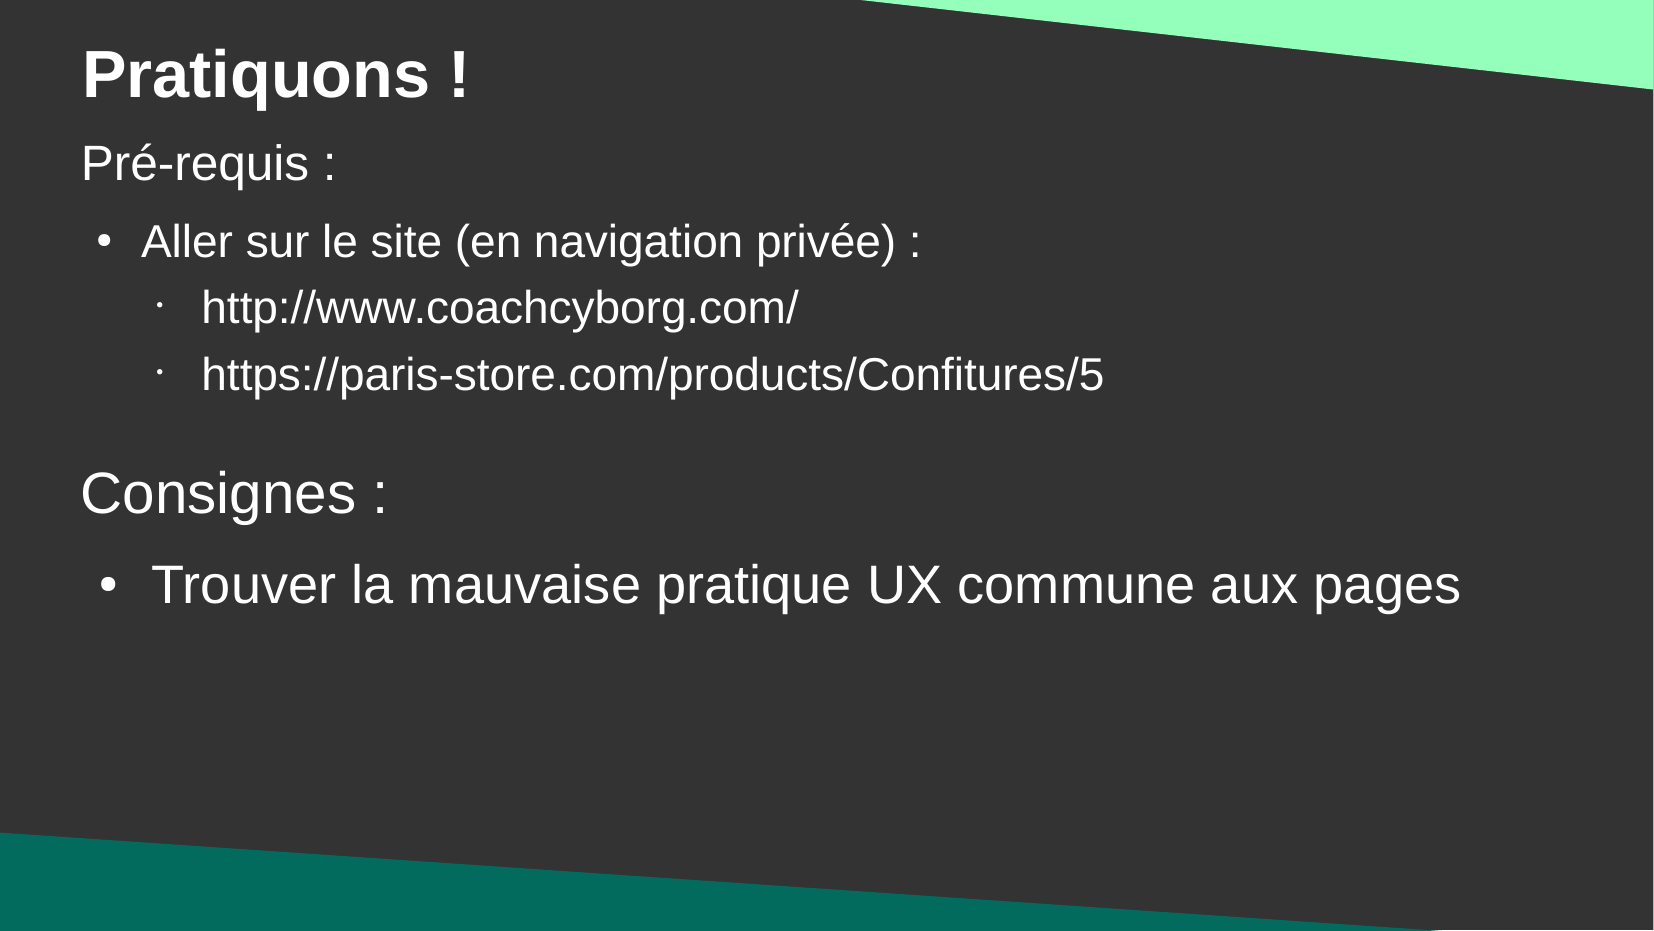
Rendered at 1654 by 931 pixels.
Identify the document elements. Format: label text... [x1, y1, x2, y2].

title Pratiquons ! [82, 37, 1571, 114]
list Pré-requis : Aller sur le site (en navigation privée) : http://www.coachcyborg.com/ https://paris-store.com/products/Confitures/5 [80, 135, 1620, 402]
list Consignes : Trouver la mauvaise pratique UX commune aux pages [80, 460, 1620, 621]
text_box [860, 0, 1654, 90]
